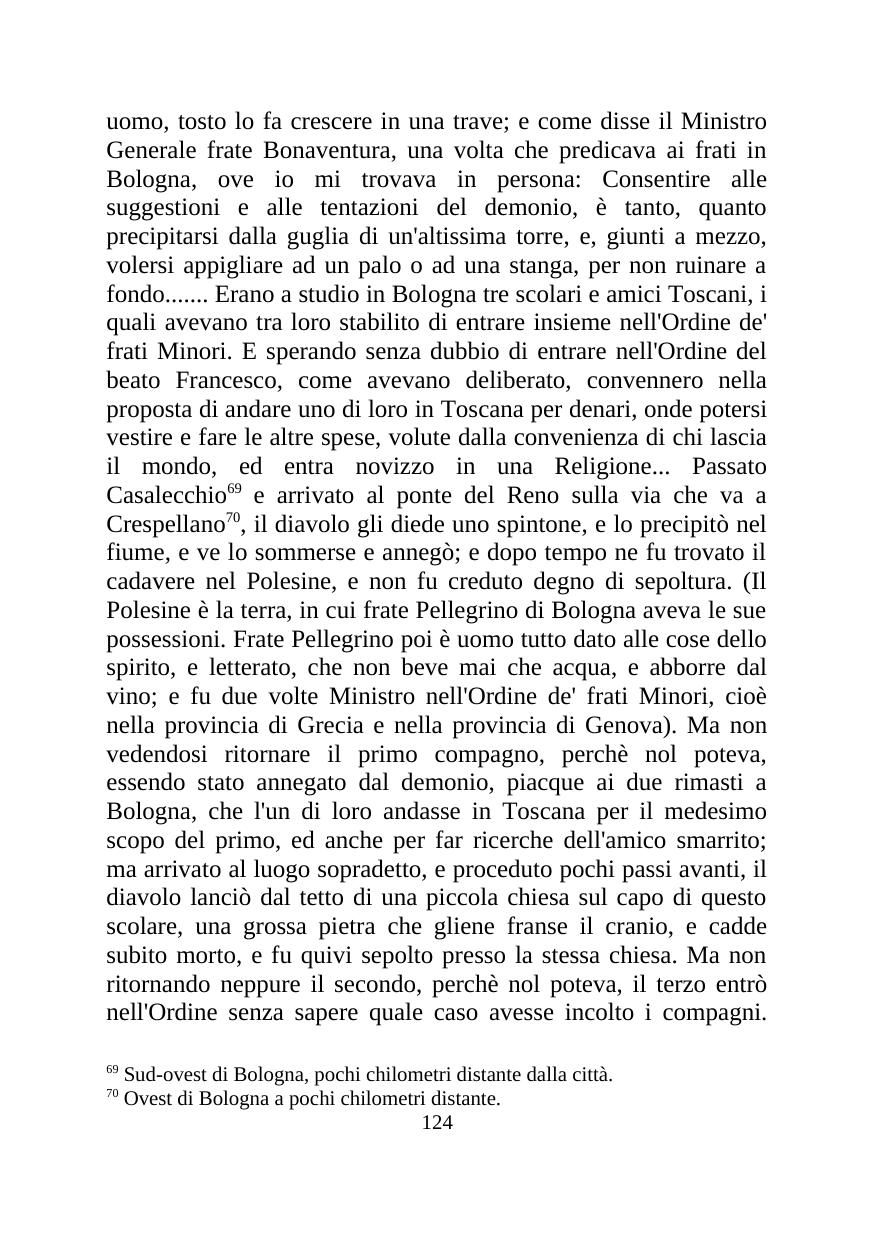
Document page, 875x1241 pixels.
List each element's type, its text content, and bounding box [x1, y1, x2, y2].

text Ovest di Bologna a pochi chilometri distante. [106, 1086, 768, 1110]
text Sud-ovest di Bologna, pochi chilometri distante dalla città. [106, 1062, 768, 1086]
text uomo, tosto lo fa crescere in una trave; e come disse il Ministro Generale frate Bonaventura, una volta che predicava ai frati in Bologna, ove io mi trovava in persona: Consentire alle suggestioni e alle tentazioni del demonio, è tanto, quanto precipitarsi dalla guglia di un'altissima torre, e, giunti a mezzo, volersi appigliare ad un palo o ad una stanga, per non ruinare a fondo....... Erano a studio in Bologna tre scolari e amici Toscani, i quali avevano tra loro stabilito di entrare insieme nell'Ordine de' frati Minori. E sperando senza dubbio di entrare nell'Ordine del beato Francesco, come avevano deliberato, convennero nella proposta di andare uno di loro in Toscana per denari, onde potersi vestire e fare le altre spese, volute dalla convenienza di chi lascia il mondo, ed entra novizzo in una Religione... Passato Casalecchio e arrivato al ponte del Reno sulla via che va a Crespellano, il diavolo gli diede uno spintone, e lo precipitò nel fiume, e ve lo sommerse e annegò; e dopo tempo ne fu trovato il cadavere nel Polesine, e non fu creduto degno di sepoltura. (Il Polesine è la terra, in cui frate Pellegrino di Bologna aveva le sue possessioni. Frate Pellegrino poi è uomo tutto dato alle cose dello spirito, e letterato, che non beve mai che acqua, e abborre dal vino; e fu due volte Ministro nell'Ordine de' frati Minori, cioè nella provincia di Grecia e nella provincia di Genova). Ma non vedendosi ritornare il primo compagno, perchè nol poteva, essendo stato annegato dal demonio, piacque ai due rimasti a Bologna, che l'un di loro andasse in Toscana per il medesimo scopo del primo, ed anche per far ricerche dell'amico smarrito; ma arrivato al luogo sopradetto, e proceduto pochi passi avanti, il diavolo lanciò dal tetto di una piccola chiesa sul capo di questo scolare, una grossa pietra che gliene franse il cranio, e cadde subito morto, e fu quivi sepolto presso la stessa chiesa. Ma non ritornando neppure il secondo, perchè nol poteva, il terzo entrò nell'Ordine senza sapere quale caso avesse incolto i compagni. [106, 106, 768, 1026]
